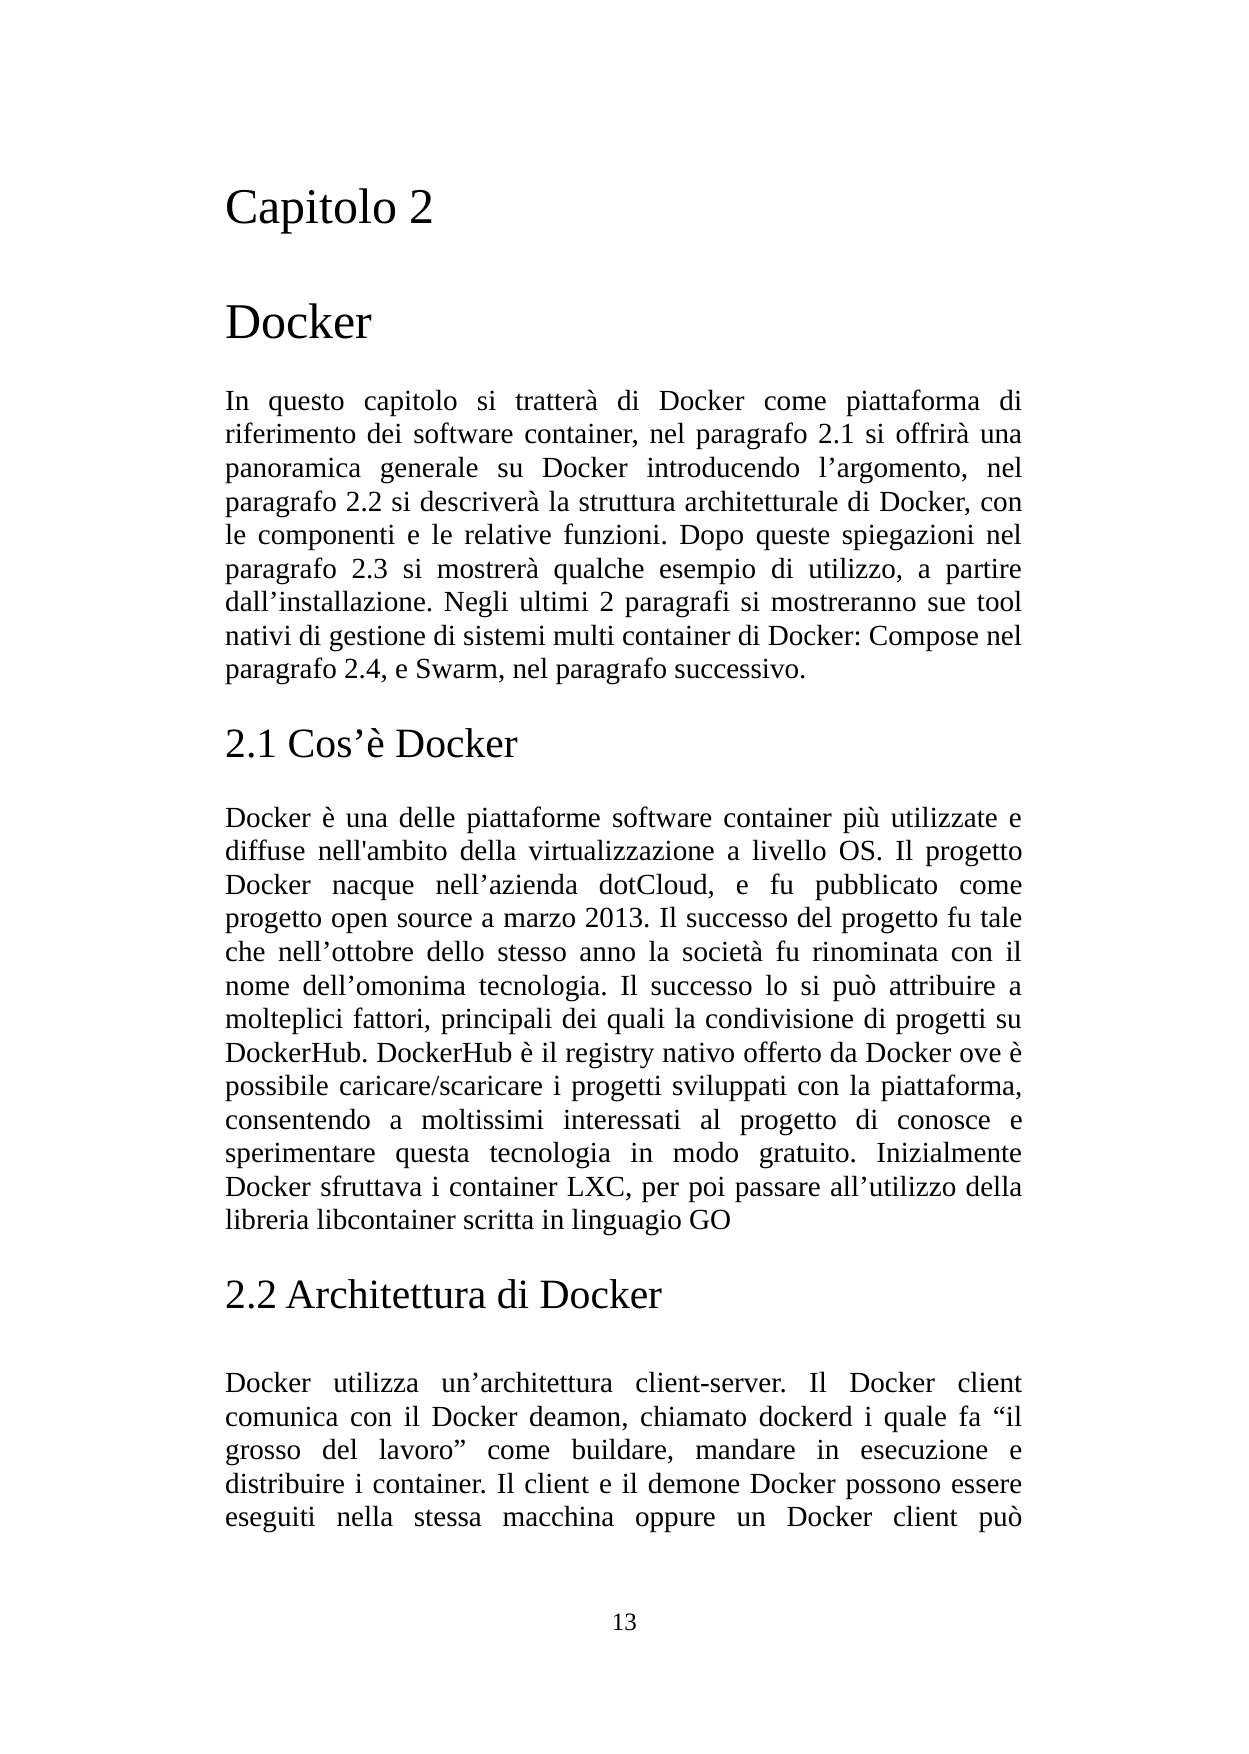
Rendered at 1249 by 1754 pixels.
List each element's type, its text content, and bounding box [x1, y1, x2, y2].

text Docker è una delle piattaforme software container più utilizzate e diffuse nell'ambito della virtualizzazione a livello OS. Il progetto Docker nacque nell’azienda dotCloud, e fu pubblicato come progetto open source a marzo 2013. Il successo del progetto fu tale che nell’ottobre dello stesso anno la società fu rinominata con il nome dell’omonima tecnologia. Il successo lo si può attribuire a molteplici fattori, principali dei quali la condivisione di progetti su DockerHub. DockerHub è il registry nativo offerto da Docker ove è possibile caricare/scaricare i progetti sviluppati con la piattaforma, consentendo a moltissimi interessati al progetto di conosce e sperimentare questa tecnologia in modo gratuito. Inizialmente Docker sfruttava i container LXC, per poi passare all’utilizzo della libreria libcontainer scritta in linguagio GO [225, 800, 1023, 1236]
text 2.2 Architettura di Docker [225, 1269, 1023, 1317]
text Capitolo 2 [225, 177, 1023, 234]
text Docker utilizza un’architettura client-server. Il Docker client comunica con il Docker deamon, chiamato dockerd i quale fa “il grosso del lavoro” come buildare, mandare in esecuzione e distribuire i container. Il client e il demone Docker possono essere eseguiti nella stessa macchina oppure un Docker client può [225, 1365, 1023, 1533]
text In questo capitolo si tratterà di Docker come piattaforma di riferimento dei software container, nel paragrafo 2.1 si offrirà una panoramica generale su Docker introducendo l’argomento, nel paragrafo 2.2 si descriverà la struttura architetturale di Docker, con le componenti e le relative funzioni. Dopo queste spiegazioni nel paragrafo 2.3 si mostrerà qualche esempio di utilizzo, a partire dall’installazione. Negli ultimi 2 paragrafi si mostreranno sue tool nativi di gestione di sistemi multi container di Docker: Compose nel paragrafo 2.4, e Swarm, nel paragrafo successivo. [225, 383, 1023, 685]
text 2.1 Cos’è Docker [225, 718, 1023, 766]
text Docker [225, 292, 1023, 349]
